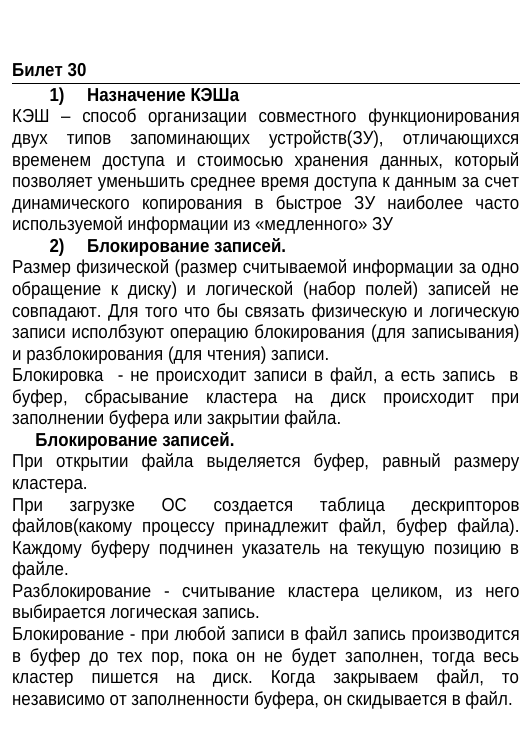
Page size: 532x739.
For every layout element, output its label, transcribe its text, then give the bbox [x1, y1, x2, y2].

list Назначение КЭШа [12, 84, 520, 105]
list Блокирование записей. [12, 235, 520, 256]
text Блокирование - при любой записи в файл запись производится в буфер до тех пор, пока он не будет заполнен, тогда весь кластер пишется на диск. Когда закрываем файл, то независимо от заполненности буфера, он скидывается в файл. [12, 623, 520, 709]
text Размер физической (размер считываемой информации за одно обращение к диску) и логической (набор полей) записей не совпадают. Для того что бы связать физическую и логическую записи исполбзуют операцию блокирования (для записывания) и разблокирования (для чтения) записи. [12, 256, 520, 364]
text Блокировка - не происходит записи в файл, а есть запись в буфер, сбрасывание кластера на диск происходит при заполнении буфера или закрытии файла. [12, 364, 520, 429]
text Билет 30 [12, 59, 520, 83]
text КЭШ – способ организации совместного функционирования двух типов запоминающих устройств(ЗУ), отличающихся временем доступа и стоимосью хранения данных, который позволяет уменьшить среднее время доступа к данным за счет динамического копирования в быстрое ЗУ наиболее часто используемой информации из «медленного» ЗУ [12, 105, 520, 235]
text При открытии файла выделяется буфер, равный размеру кластера. [12, 450, 520, 493]
text Блокирование записей. [12, 429, 520, 450]
text Разблокирование - считывание кластера целиком, из него выбирается логическая запись. [12, 580, 520, 623]
text При загрузке ОС создается таблица дескрипторов файлов(какому процессу принадлежит файл, буфер файла). Каждому буферу подчинен указатель на текущую позицию в файле. [12, 493, 520, 580]
